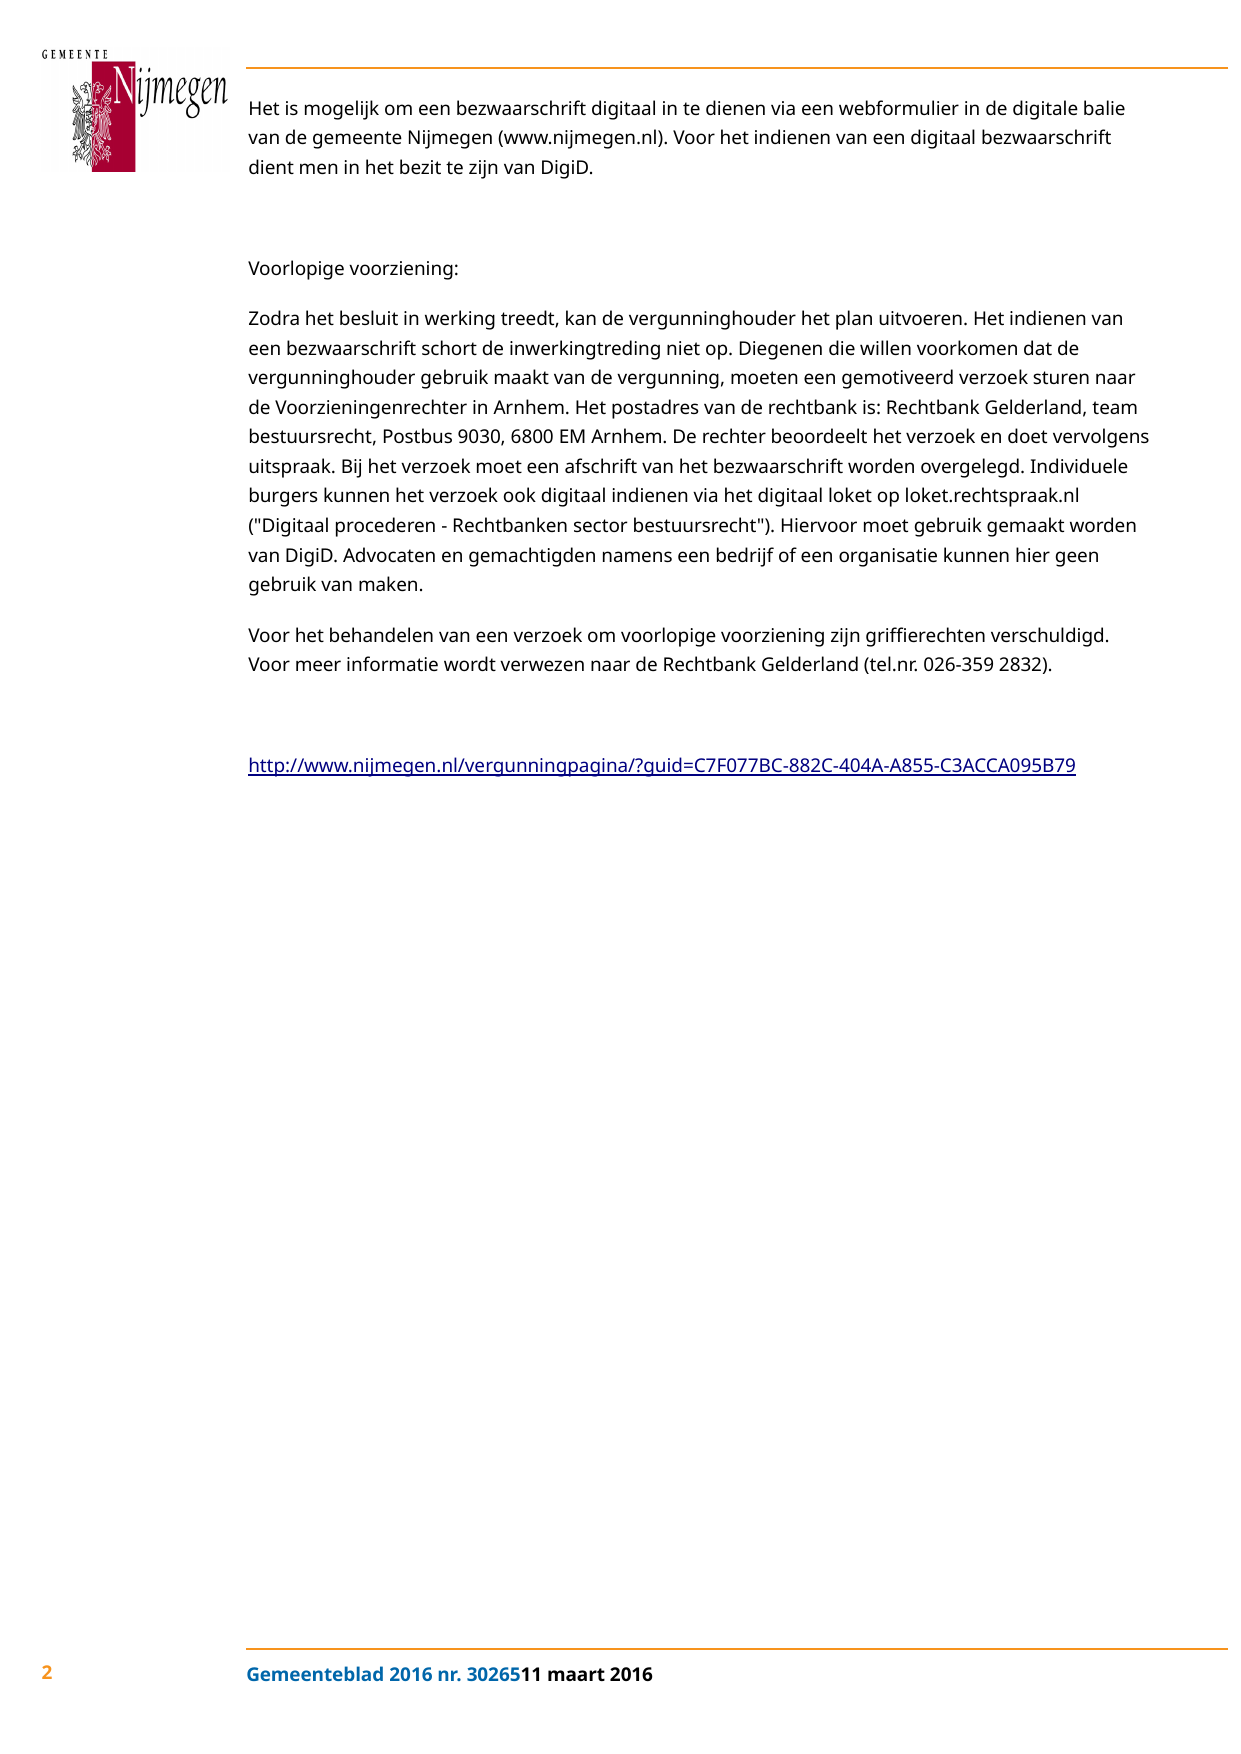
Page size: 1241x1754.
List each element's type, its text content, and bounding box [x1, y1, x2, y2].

text Zodra het besluit in werking treedt, kan de vergunninghouder het plan uitvoeren. Het indienen van een bezwaarschrift schort de inwerkingtreding niet op. Diegenen die willen voorkomen dat de vergunninghouder gebruik maakt van de vergunning, moeten een gemotiveerd verzoek sturen naar de Voorzieningenrechter in Arnhem. Het postadres van de rechtbank is: Rechtbank Gelderland, team bestuursrecht, Postbus 9030, 6800 EM Arnhem. De rechter beoordeelt het verzoek en doet vervolgens uitspraak. Bij het verzoek moet een afschrift van het bezwaarschrift worden overgelegd. Individuele burgers kunnen het verzoek ook digitaal indienen via het digitaal loket op loket.rechtspraak.nl ("Digitaal procederen - Rechtbanken sector bestuursrecht"). Hiervoor moet gebruik gemaakt worden van DigiD. Advocaten en gemachtigden namens een bedrijf of een organisatie kunnen hier geen gebruik van maken. [248, 305, 1152, 597]
text http://www.nijmegen.nl/vergunningpagina/?guid=C7F077BC-882C-404A-A855-C3ACCA095B79 [248, 752, 1152, 778]
picture [41, 47, 231, 172]
text Voor het behandelen van een verzoek om voorlopige voorziening zijn griffierechten verschuldigd. Voor meer informatie wordt verwezen naar de Rechtbank Gelderland (tel.nr. 026-359 2832). [248, 622, 1152, 677]
text Het is mogelijk om een bezwaarschrift digitaal in te dienen via een webformulier in de digitale balie van de gemeente Nijmegen (www.nijmegen.nl). Voor het indienen van een digitaal bezwaarschrift dient men in het bezit te zijn van DigiD. [248, 95, 1152, 180]
text Voorlopige voorziening: [248, 255, 1152, 281]
